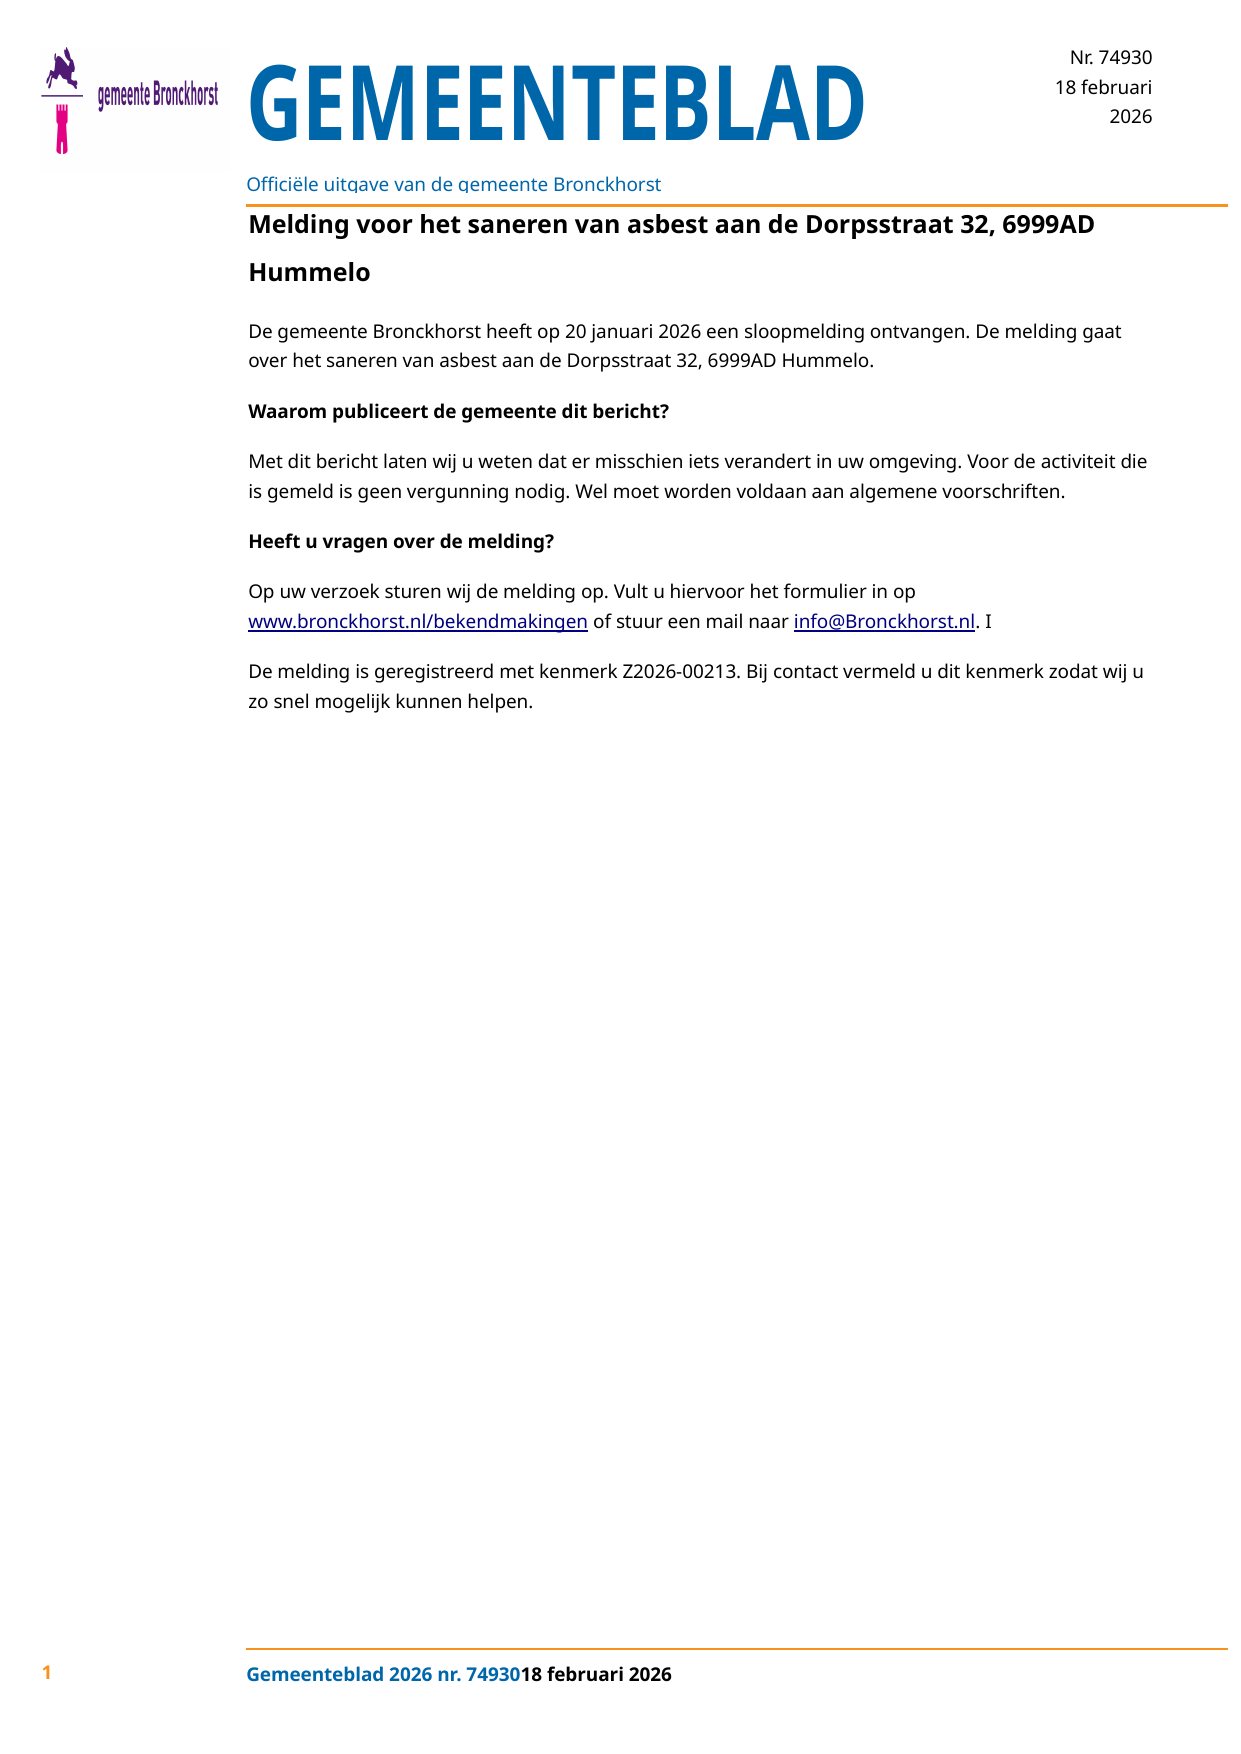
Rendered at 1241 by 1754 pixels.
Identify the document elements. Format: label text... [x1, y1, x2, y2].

text Met dit bericht laten wij u weten dat er misschien iets verandert in uw omgeving. Voor de activiteit die is gemeld is geen vergunning nodig. Wel moet worden voldaan aan algemene voorschriften. [248, 448, 1152, 504]
text Op uw verzoek sturen wij de melding op. Vult u hiervoor het formulier in op www.bronckhorst.nl/bekendmakingen of stuur een mail naar info@Bronckhorst.nl. I [248, 579, 1152, 634]
picture [41, 47, 231, 172]
text De gemeente Bronckhorst heeft op 20 januari 2026 een sloopmelding ontvangen. De melding gaat over het saneren van asbest aan de Dorpsstraat 32, 6999AD Hummelo. [248, 318, 1152, 373]
text Heeft u vragen over de melding? [248, 528, 1152, 554]
text Waarom publiceert de gemeente dit bericht? [248, 398, 1152, 424]
text De melding is geregistreerd met kenmerk Z2026-00213. Bij contact vermeld u dit kenmerk zodat wij u zo snel mogelijk kunnen helpen. [248, 659, 1152, 714]
text Melding voor het saneren van asbest aan de Dorpsstraat 32, 6999AD Hummelo [248, 207, 1152, 288]
